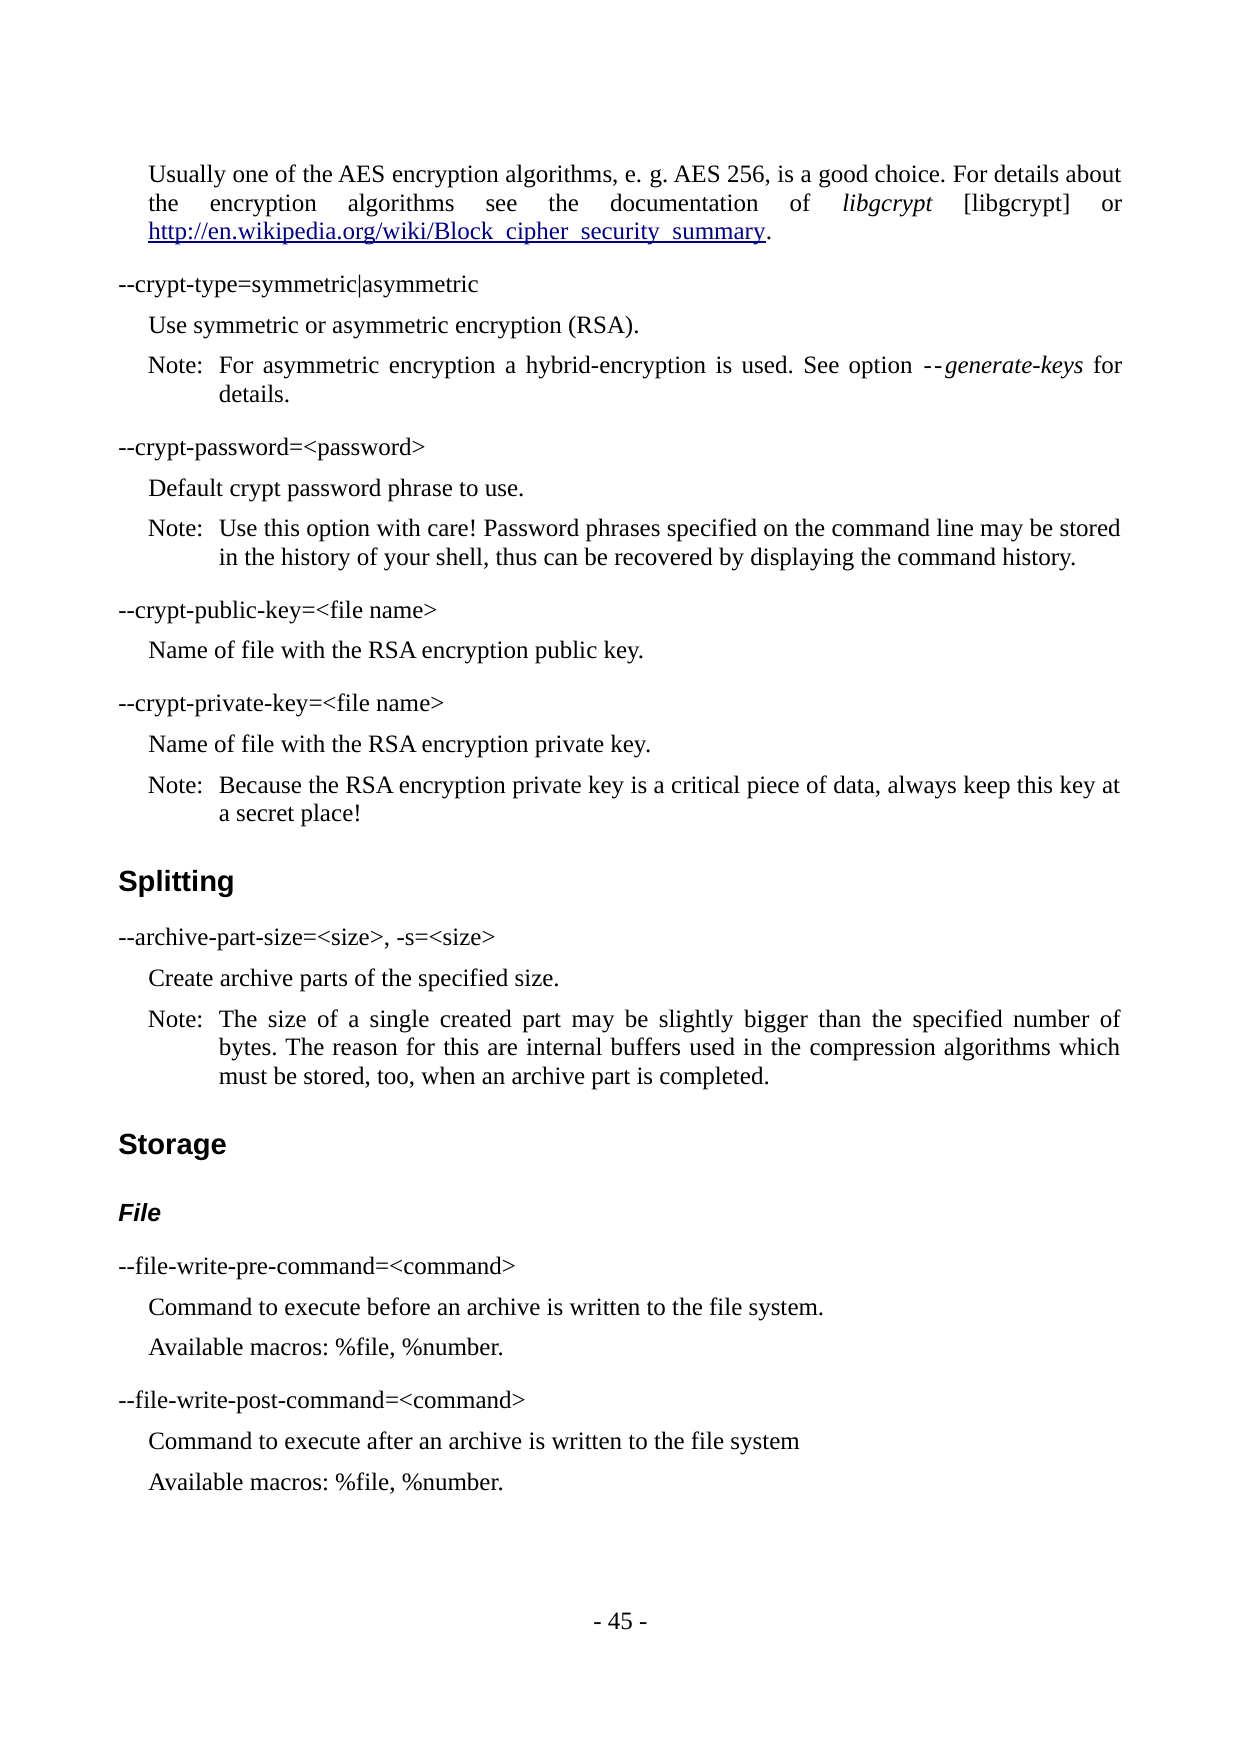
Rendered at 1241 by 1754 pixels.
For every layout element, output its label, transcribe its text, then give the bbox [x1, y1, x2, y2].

title --crypt-type=symmetric|asymmetric [118, 269, 1122, 298]
title --crypt-public-key=<file name> [118, 595, 1122, 624]
text Default crypt password phrase to use. [148, 473, 1122, 501]
text Note: Because the RSA encryption private key is a critical piece of data, always keep this key at a secret place! [148, 770, 1122, 827]
text Usually one of the AES encryption algorithms, e. g. AES 256, is a good choice. For details about the encryption algorithms see the documentation of libgcrypt [libgcrypt] or http://en.wikipedia.org/wiki/Block_cipher_security_summary. [148, 159, 1122, 245]
text Command to execute before an archive is written to the file system. [148, 1292, 1122, 1321]
text Note: For asymmetric encryption a hybrid-encryption is used. See option ‑‑generate-keys for details. [148, 351, 1122, 408]
title --file-write-post-command=<command> [118, 1385, 1122, 1414]
title --file-write-pre-command=<command> [118, 1251, 1122, 1280]
text Available macros: %file, %number. [148, 1467, 1122, 1495]
subtitle Splitting [118, 864, 1122, 898]
title --archive-part-size=<size>, -s=<size> [118, 922, 1122, 951]
text Note: Use this option with care! Password phrases specified on the command line may be stored in the history of your shell, thus can be recovered by displaying the command history. [148, 513, 1122, 571]
text Create archive parts of the specified size. [148, 963, 1122, 992]
text Name of file with the RSA encryption public key. [148, 636, 1122, 664]
title --crypt-password=<password> [118, 432, 1122, 461]
text Note: The size of a single created part may be slightly bigger than the specified number of bytes. The reason for this are internal buffers used in the compression algorithms which must be stored, too, when an archive part is completed. [148, 1004, 1122, 1090]
subtitle Storage [118, 1127, 1122, 1161]
text Command to execute after an archive is written to the file system [148, 1426, 1122, 1455]
text Use symmetric or asymmetric encryption (RSA). [148, 310, 1122, 338]
text Name of file with the RSA encryption private key. [148, 729, 1122, 758]
title --crypt-private-key=<file name> [118, 688, 1122, 717]
text Available macros: %file, %number. [148, 1332, 1122, 1361]
subtitle File [118, 1198, 1122, 1227]
